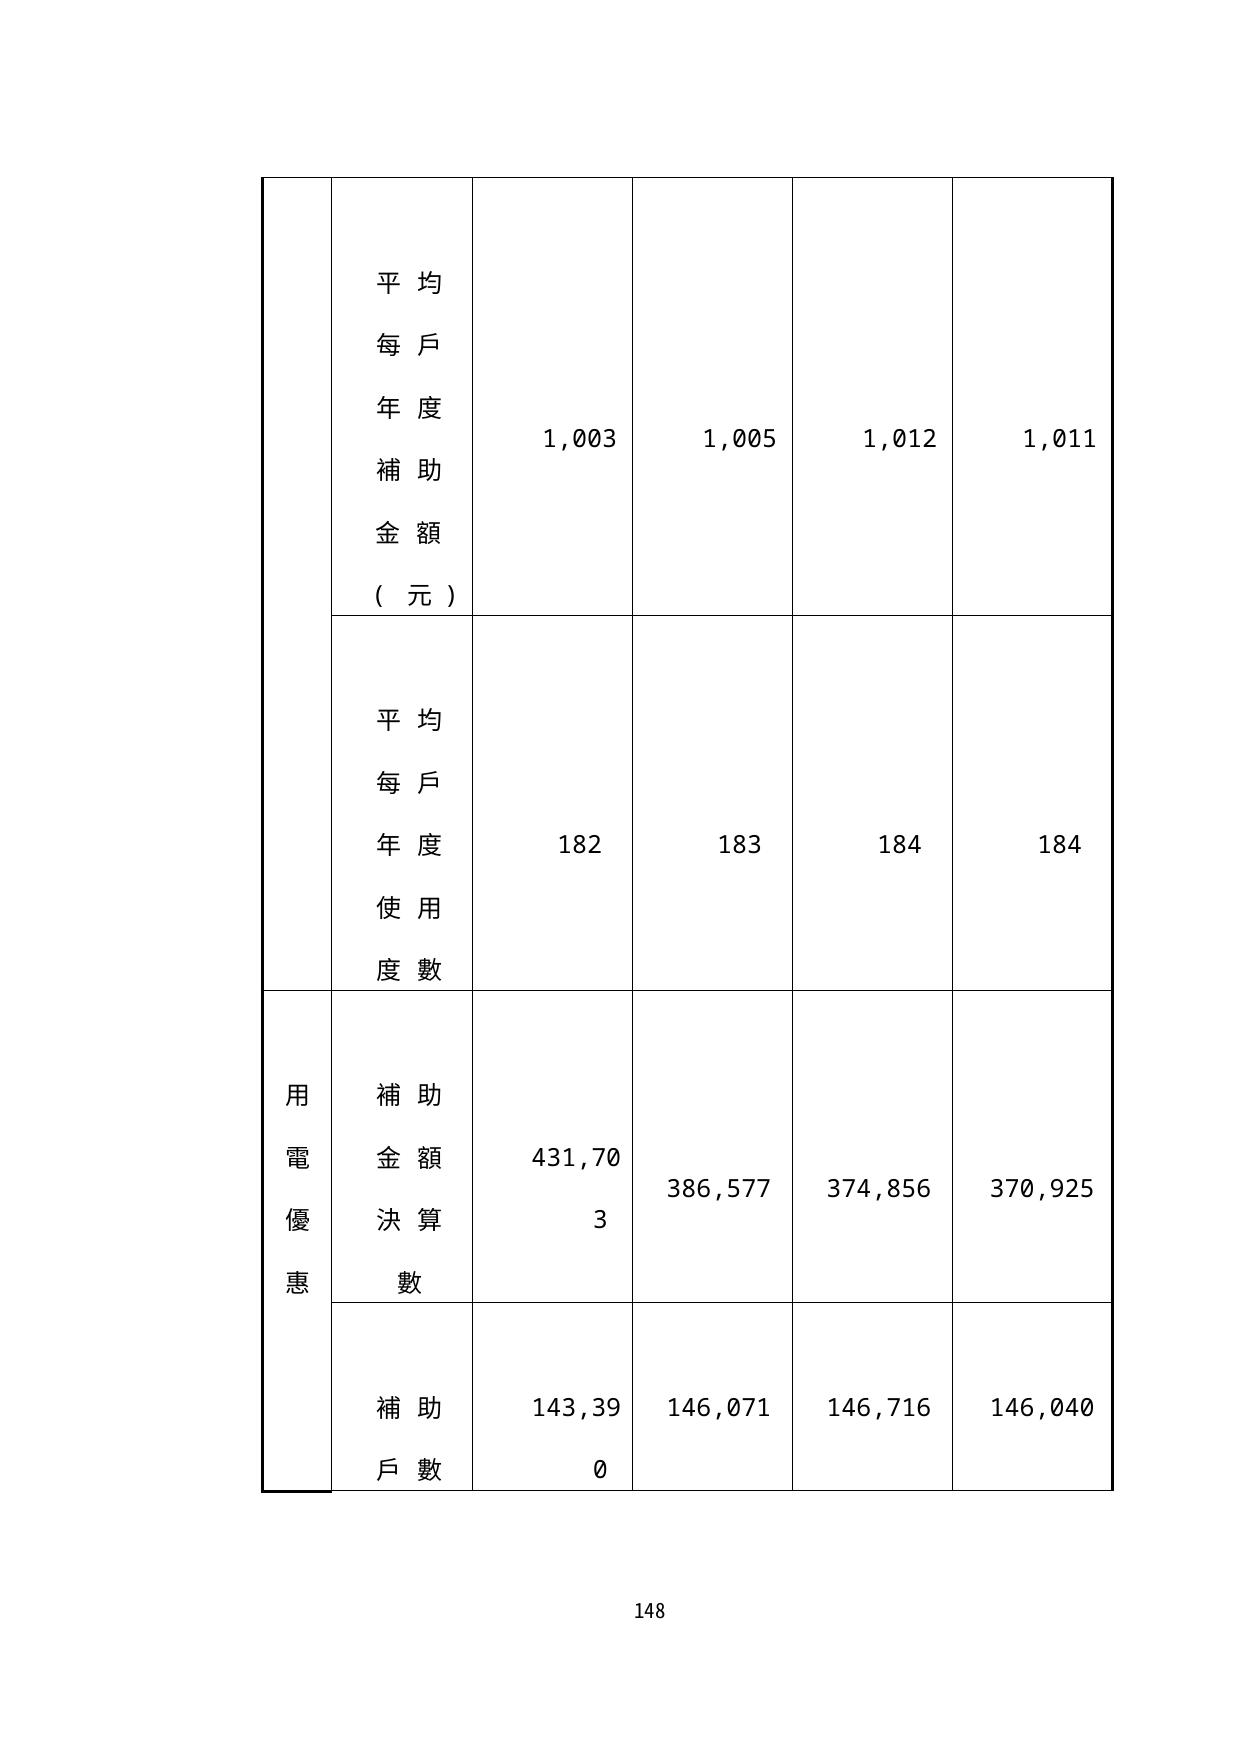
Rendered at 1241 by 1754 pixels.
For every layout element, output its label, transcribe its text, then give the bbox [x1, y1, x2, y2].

table_cell 146,716 [793, 1303, 952, 1490]
table_cell 143,390 [473, 1303, 632, 1490]
table_cell 374,856 [793, 991, 952, 1302]
table_cell 平均每戶年度補助金額(元) [332, 178, 472, 615]
table_cell 1,005 [633, 178, 792, 615]
table_cell 補助金額 決算數 [332, 991, 472, 1302]
table_cell 184 [793, 616, 952, 990]
table_cell 1,011 [953, 178, 1111, 615]
table_cell 平均每戶 年度使用 度數 [332, 616, 472, 990]
table_cell 補助戶數 [332, 1303, 472, 1490]
table_cell 146,071 [633, 1303, 792, 1490]
table_cell 1,012 [793, 178, 952, 615]
table_cell 用電 優惠 [264, 991, 331, 1490]
table_cell 184 [953, 616, 1111, 990]
table_cell 183 [633, 616, 792, 990]
table_cell 386,577 [633, 991, 792, 1302]
table_cell 182 [473, 616, 632, 990]
table_cell 146,040 [953, 1303, 1111, 1490]
table_cell [264, 178, 331, 990]
table_cell 370,925 [953, 991, 1111, 1302]
table_cell 431,703 [473, 991, 632, 1302]
table_cell 1,003 [473, 178, 632, 615]
